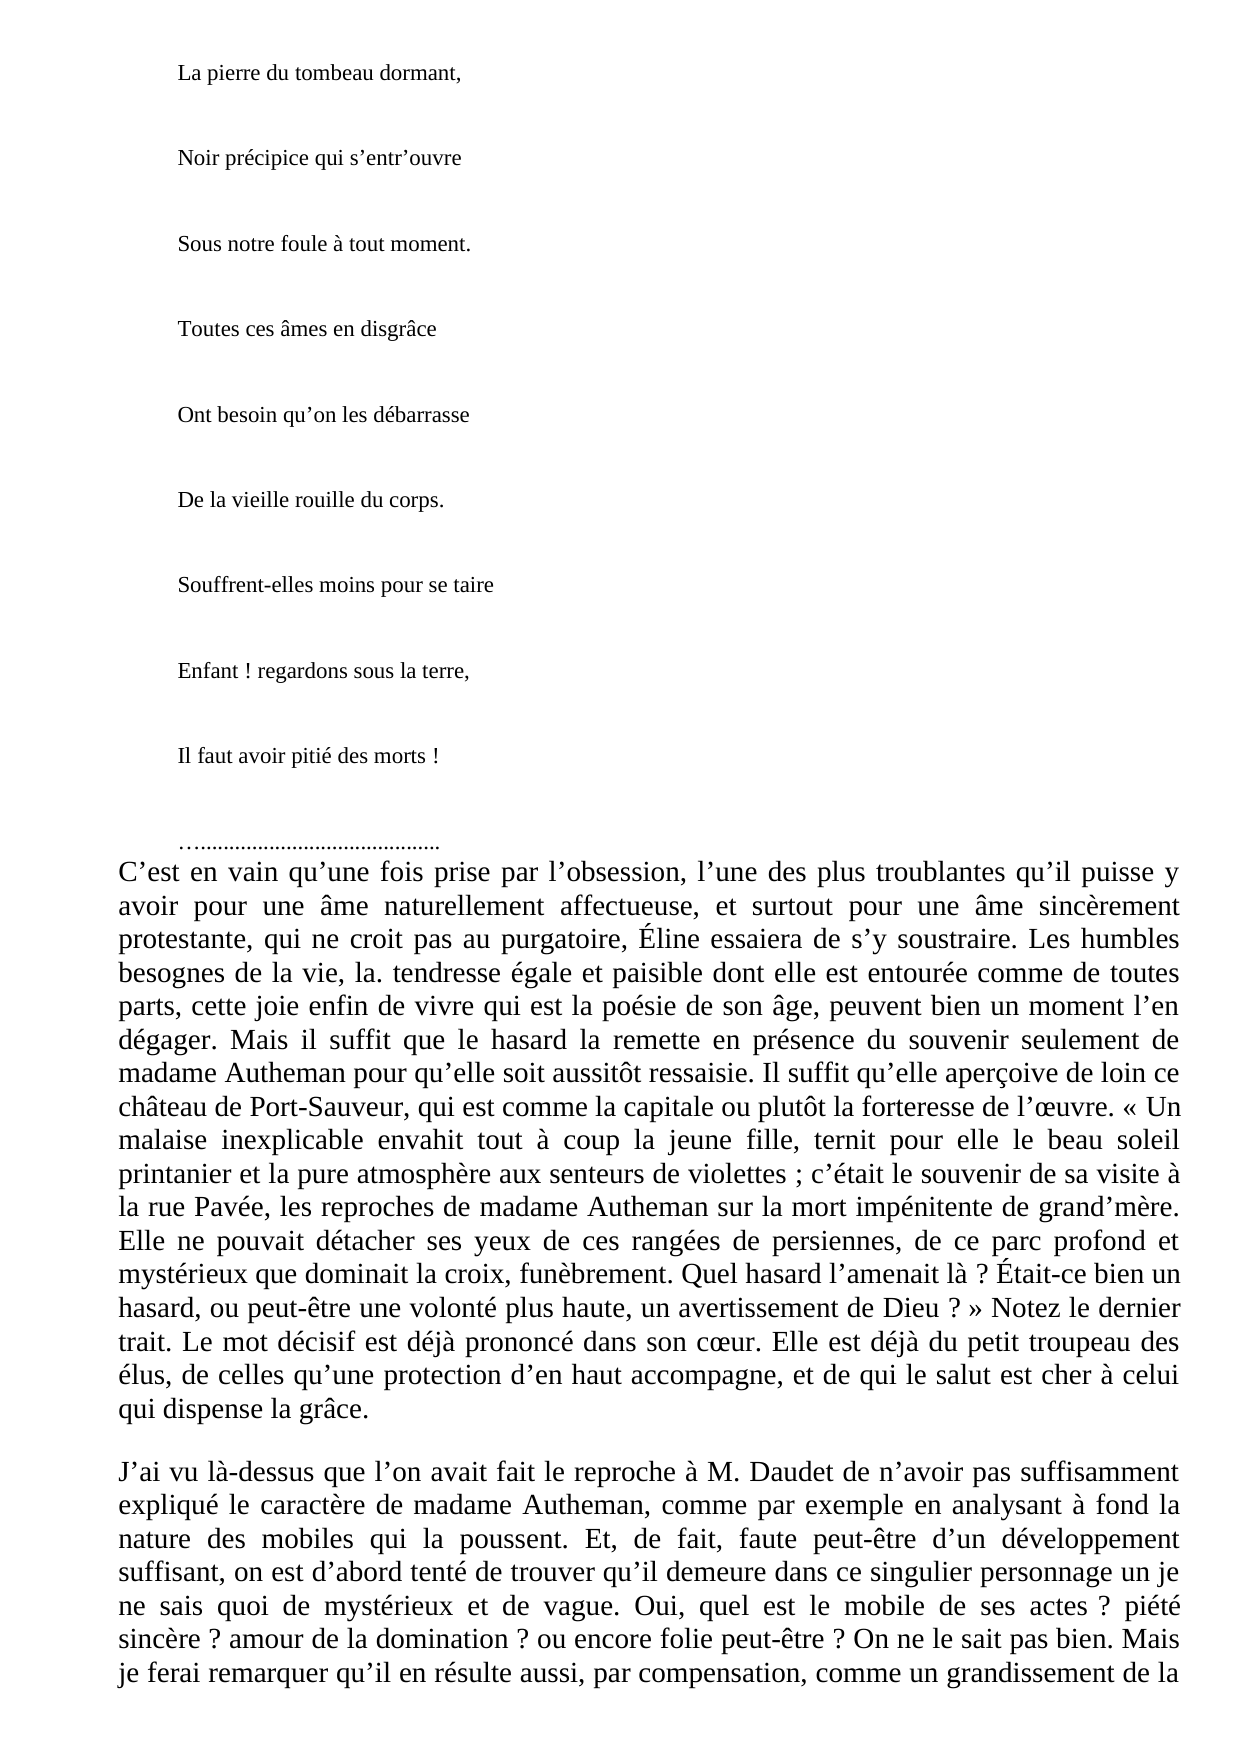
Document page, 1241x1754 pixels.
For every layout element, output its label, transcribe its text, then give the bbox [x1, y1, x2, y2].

text Enfant ! regardons sous la terre, [177, 657, 1122, 683]
text Ont besoin qu’on les débarrasse [177, 401, 1122, 427]
text J’ai vu là-dessus que l’on avait fait le reproche à M. Daudet de n’avoir pas suffisamment expliqué le caractère de madame Autheman, comme par exemple en analysant à fond la nature des mobiles qui la poussent. Et, de fait, faute peut-être d’un développement suffisant, on est d’abord tenté de trouver qu’il demeure dans ce singulier personnage un je ne sais quoi de mystérieux et de vague. Oui, quel est le mobile de ses actes ? piété sincère ? amour de la domination ? ou encore folie peut-être ? On ne le sait pas bien. Mais je ferai remarquer qu’il en résulte aussi, par compensation, comme un grandissement de la [118, 1454, 1181, 1689]
text Sous notre foule à tout moment. [177, 230, 1122, 256]
text Il faut avoir pitié des morts ! [177, 742, 1122, 769]
text Noir précipice qui s’entr’ouvre [177, 144, 1122, 171]
text ….......................................... [177, 828, 1122, 854]
text C’est en vain qu’une fois prise par l’obsession, l’une des plus troublantes qu’il puisse y avoir pour une âme naturellement affectueuse, et surtout pour une âme sincèrement protestante, qui ne croit pas au purgatoire, Éline essaiera de s’y soustraire. Les humbles besognes de la vie, la. tendresse égale et paisible dont elle est entourée comme de toutes parts, cette joie enfin de vivre qui est la poésie de son âge, peuvent bien un moment l’en dégager. Mais il suffit que le hasard la remette en présence du souvenir seulement de madame Autheman pour qu’elle soit aussitôt ressaisie. Il suffit qu’elle aperçoive de loin ce château de Port-Sauveur, qui est comme la capitale ou plutôt la forteresse de l’œuvre. « Un malaise inexplicable envahit tout à coup la jeune fille, ternit pour elle le beau soleil printanier et la pure atmosphère aux senteurs de violettes ; c’était le souvenir de sa visite à la rue Pavée, les reproches de madame Autheman sur la mort impénitente de grand’mère. Elle ne pouvait détacher ses yeux de ces rangées de persiennes, de ce parc profond et mystérieux que dominait la croix, funèbrement. Quel hasard l’amenait là ? Était-ce bien un hasard, ou peut-être une volonté plus haute, un avertissement de Dieu ? » Notez le dernier trait. Le mot décisif est déjà prononcé dans son cœur. Elle est déjà du petit troupeau des élus, de celles qu’une protection d’en haut accompagne, et de qui le salut est cher à celui qui dispense la grâce. [118, 854, 1181, 1424]
text Souffrent-elles moins pour se taire [177, 572, 1122, 598]
text La pierre du tombeau dormant, [177, 59, 1122, 85]
text De la vieille rouille du corps. [177, 486, 1122, 512]
text Toutes ces âmes en disgrâce [177, 315, 1122, 342]
